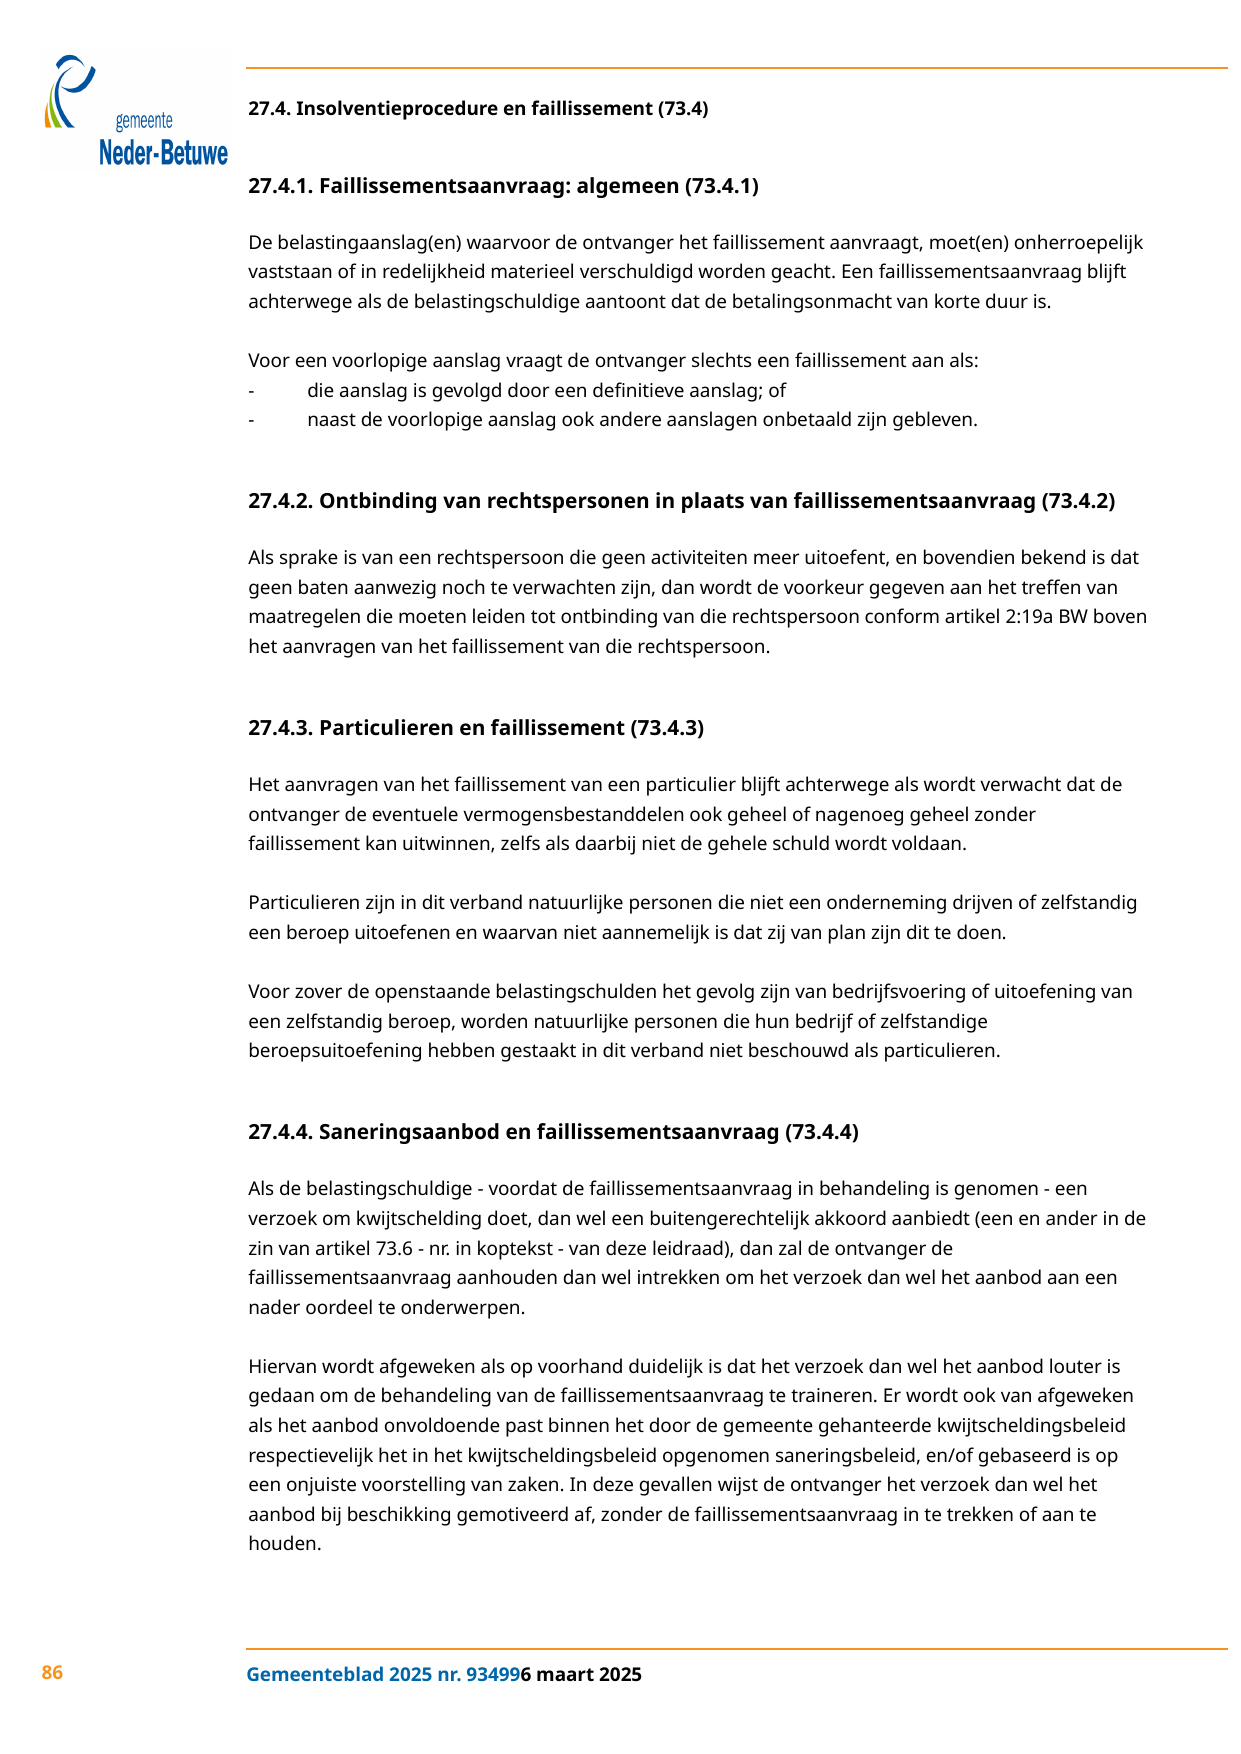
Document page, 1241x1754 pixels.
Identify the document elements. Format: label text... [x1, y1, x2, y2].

picture [41, 47, 231, 172]
text De belastingaanslag(en) waarvoor de ontvanger het faillissement aanvraagt, moet(en) onherroepelijk vaststaan of in redelijkheid materieel verschuldigd worden geacht. Een faillissementsaanvraag blijft achterwege als de belastingschuldige aantoont dat de betalingsonmacht van korte duur is. [248, 229, 1152, 314]
text Als sprake is van een rechtspersoon die geen activiteiten meer uitoefent, en bovendien bekend is dat geen baten aanwezig noch te verwachten zijn, dan wordt de voorkeur gegeven aan het treffen van maatregelen die moeten leiden tot ontbinding van die rechtspersoon conform artikel 2:19a BW boven het aanvragen van het faillissement van die rechtspersoon. [248, 544, 1152, 659]
text 27.4. Insolventieprocedure en faillissement (73.4) [248, 95, 1152, 121]
text 27.4.3. Particulieren en faillissement (73.4.3) [248, 713, 1152, 742]
list die aanslag is gevolgd door een definitieve aanslag; of [248, 377, 1152, 403]
text Particulieren zijn in dit verband natuurlijke personen die niet een onderneming drijven of zelfstandig een beroep uitoefenen en waarvan niet aannemelijk is dat zij van plan zijn dit te doen. [248, 889, 1152, 945]
list naast de voorlopige aanslag ook andere aanslagen onbetaald zijn gebleven. [248, 406, 1152, 432]
text 27.4.1. Faillissementsaanvraag: algemeen (73.4.1) [248, 171, 1152, 199]
text Het aanvragen van het faillissement van een particulier blijft achterwege als wordt verwacht dat de ontvanger de eventuele vermogensbestanddelen ook geheel of nagenoeg geheel zonder faillissement kan uitwinnen, zelfs als daarbij niet de gehele schuld wordt voldaan. [248, 771, 1152, 856]
text Voor een voorlopige aanslag vraagt de ontvanger slechts een faillissement aan als: [248, 347, 1152, 373]
text 27.4.2. Ontbinding van rechtspersonen in plaats van faillissementsaanvraag (73.4.2) [248, 486, 1152, 515]
text Hiervan wordt afgeweken als op voorhand duidelijk is dat het verzoek dan wel het aanbod louter is gedaan om de behandeling van de faillissementsaanvraag te traineren. Er wordt ook van afgeweken als het aanbod onvoldoende past binnen het door de gemeente gehanteerde kwijtscheldingsbeleid respectievelijk het in het kwijtscheldingsbeleid opgenomen saneringsbeleid, en/of gebaseerd is op een onjuiste voorstelling van zaken. In deze gevallen wijst de ontvanger het verzoek dan wel het aanbod bij beschikking gemotiveerd af, zonder de faillissementsaanvraag in te trekken of aan te houden. [248, 1353, 1152, 1556]
text 27.4.4. Saneringsaanbod en faillissementsaanvraag (73.4.4) [248, 1117, 1152, 1146]
text Voor zover de openstaande belastingschulden het gevolg zijn van bedrijfsvoering of uitoefening van een zelfstandig beroep, worden natuurlijke personen die hun bedrijf of zelfstandige beroepsuitoefening hebben gestaakt in dit verband niet beschouwd als particulieren. [248, 978, 1152, 1063]
text Als de belastingschuldige - voordat de faillissementsaanvraag in behandeling is genomen - een verzoek om kwijtschelding doet, dan wel een buitengerechtelijk akkoord aanbiedt (een en ander in de zin van artikel 73.6 - nr. in koptekst - van deze leidraad), dan zal de ontvanger de faillissementsaanvraag aanhouden dan wel intrekken om het verzoek dan wel het aanbod aan een nader oordeel te onderwerpen. [248, 1176, 1152, 1319]
